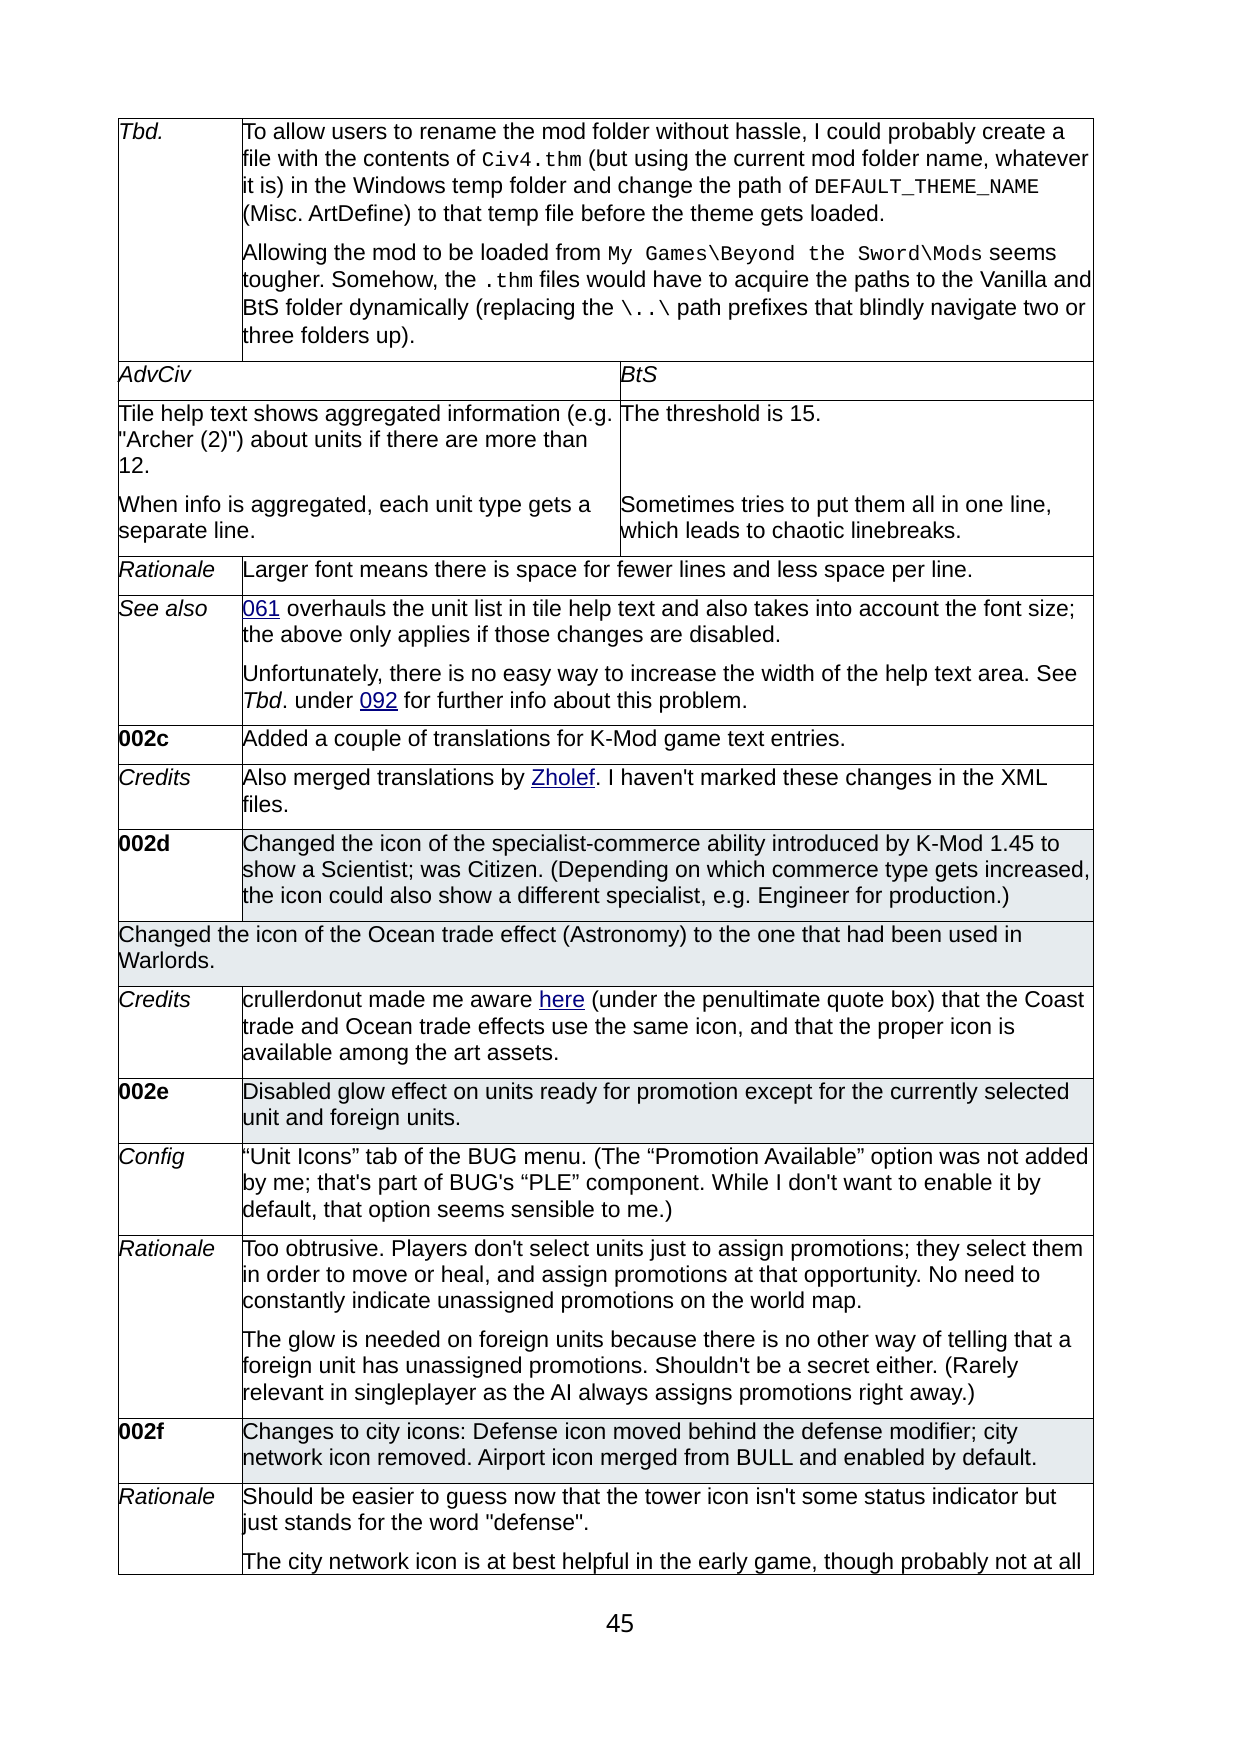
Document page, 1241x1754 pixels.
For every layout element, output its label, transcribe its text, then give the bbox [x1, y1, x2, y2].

table_cell BtS [621, 362, 1093, 399]
table_cell Config [119, 1144, 242, 1234]
table_cell Also merged translations by Zholef. I haven't marked these changes in the XML files. [243, 765, 1093, 829]
table_cell Rationale [119, 1236, 242, 1417]
table_cell crullerdonut made me aware here (under the penultimate quote box) that the Coast trade and Ocean trade effects use the same icon, and that the proper icon is available among the art assets. [243, 987, 1093, 1078]
table_cell 002e [119, 1079, 242, 1143]
table_cell Larger font means there is space for fewer lines and less space per line. [243, 557, 1093, 595]
table_cell Tbd. [119, 119, 242, 361]
table_cell Rationale [119, 1484, 242, 1574]
table_cell Credits [119, 987, 242, 1078]
table_cell 061 overhauls the unit list in tile help text and also takes into account the font size; the above only applies if those changes are disabled. Unfortunately, there is no easy way to increase the width of the help text area. See Tbd. under 092 for further info about this problem. [243, 596, 1093, 725]
table_cell See also [119, 596, 242, 725]
table_cell Tile help text shows aggregated information (e.g. "Archer (2)") about units if there are more than 12. When info is aggregated, each unit type gets a separate line. [119, 401, 620, 556]
table_cell Rationale [119, 557, 242, 595]
table_cell Too obtrusive. Players don't select units just to assign promotions; they select them in order to move or heal, and assign promotions at that opportunity. No need to constantly indicate unassigned promotions on the world map. The glow is needed on foreign units because there is no other way of telling that a foreign unit has unassigned promotions. Shouldn't be a secret either. (Rarely relevant in singleplayer as the AI always assigns promotions right away.) [243, 1236, 1093, 1417]
table_cell Credits [119, 765, 242, 829]
table_cell Disabled glow effect on units ready for promotion except for the currently selected unit and foreign units. [243, 1079, 1093, 1143]
table_cell Should be easier to guess now that the tower icon isn't some status indicator but just stands for the word "defense". The city network icon is at best helpful in the early game, though probably not at all [243, 1484, 1093, 1574]
table_cell Added a couple of translations for K-Mod game text entries. [243, 726, 1093, 764]
table_cell Changed the icon of the Ocean trade effect (Astronomy) to the one that had been used in Warlords. [119, 922, 1093, 986]
table_cell “Unit Icons” tab of the BUG menu. (The “Promotion Available” option was not added by me; that's part of BUG's “PLE” component. While I don't want to enable it by default, that option seems sensible to me.) [243, 1144, 1093, 1234]
table_cell The threshold is 15. Sometimes tries to put them all in one line, which leads to chaotic linebreaks. [621, 401, 1093, 556]
table_cell 002f [119, 1419, 242, 1483]
table_cell Changed the icon of the specialist-commerce ability introduced by K-Mod 1.45 to show a Scientist; was Citizen. (Depending on which commerce type gets increased, the icon could also show a different specialist, e.g. Engineer for production.) [243, 830, 1093, 921]
table_cell Changes to city icons: Defense icon moved behind the defense modifier; city network icon removed. Airport icon merged from BULL and enabled by default. [243, 1419, 1093, 1483]
table_cell AdvCiv [119, 362, 620, 399]
table_cell To allow users to rename the mod folder without hassle, I could probably create a file with the contents of Civ4.thm (but using the current mod folder name, whatever it is) in the Windows temp folder and change the path of DEFAULT_THEME_NAME (Misc. ArtDefine) to that temp file before the theme gets loaded. Allowing the mod to be loaded from My Games\Beyond the Sword\Mods seems tougher. Somehow, the .thm files would have to acquire the paths to the Vanilla and BtS folder dynamically (replacing the \..\ path prefixes that blindly navigate two or three folders up). [243, 119, 1093, 361]
table_cell 002d [119, 830, 242, 921]
table_cell 002c [119, 726, 242, 764]
